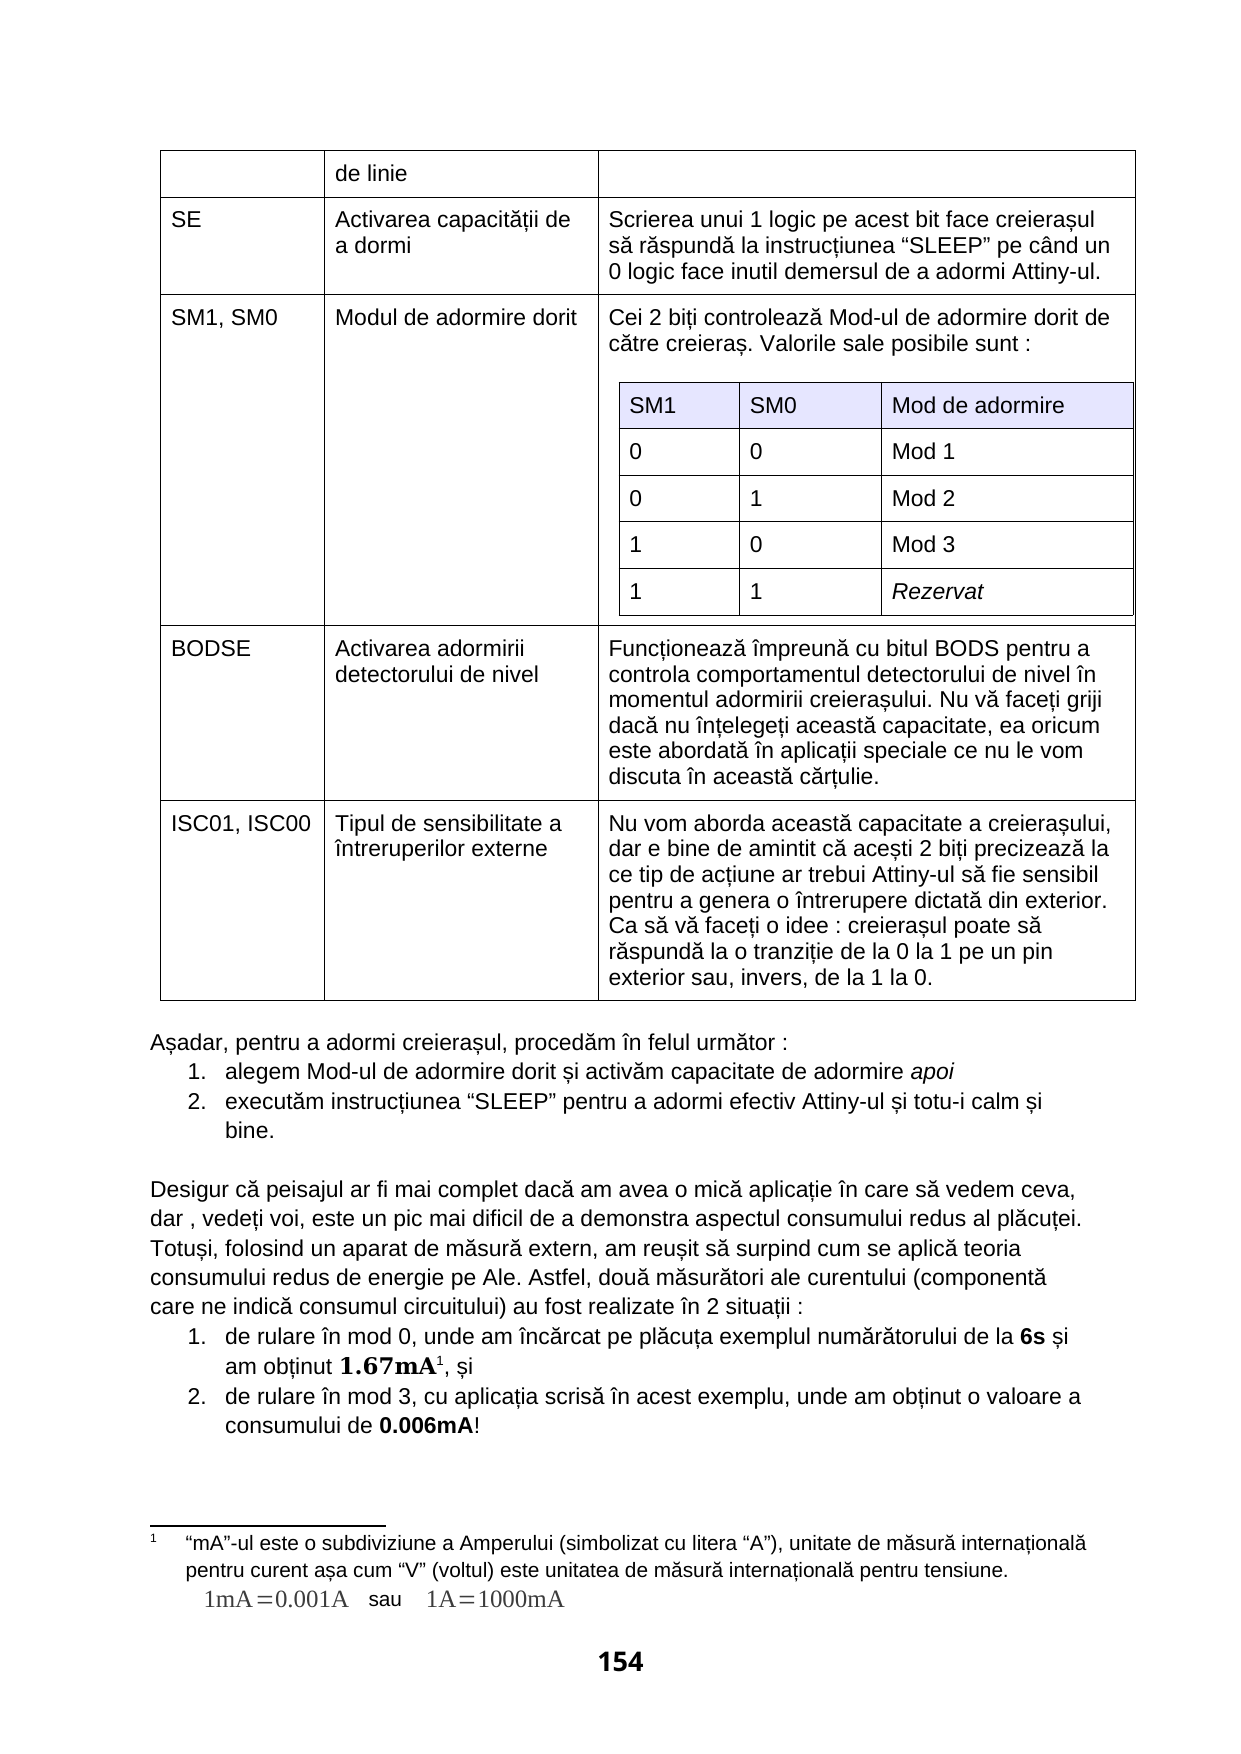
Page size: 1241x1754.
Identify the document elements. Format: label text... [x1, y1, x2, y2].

text Așadar, pentru a adormi creierașul, procedăm în felul următor : [150, 1030, 1091, 1055]
table_cell Cei 2 biți controlează Mod-ul de adormire dorit de către creieraș. Valorile sale posibile sunt : [599, 295, 1135, 625]
table_header SM1 [620, 383, 739, 428]
table_cell 0 [620, 476, 739, 521]
list de rulare în mod 0, unde am încărcat pe plăcuța exemplul numărătorului de la 6s și am obținut 1.67mA, și [187, 1323, 1091, 1380]
table_cell Modul de adormire dorit [325, 295, 598, 625]
list de rulare în mod 3, cu aplicația scrisă în acest exemplu, unde am obținut o valoare a consumului de 0.006mA! [187, 1384, 1091, 1439]
table_cell Nu vom aborda această capacitate a creierașului, dar e bine de amintit că acești 2 biți precizează la ce tip de acțiune ar trebui Attiny-ul să fie sensibil pentru a genera o întrerupere dictată din exterior. Ca să vă faceți o idee : creierașul poate să răspundă la o tranziție de la 0 la 1 pe un pin exterior sau, invers, de la 1 la 0. [599, 801, 1135, 1000]
table_cell 0 [740, 522, 881, 568]
table_cell [599, 151, 1135, 197]
table_cell 0 [620, 429, 739, 475]
text Desigur că peisajul ar fi mai complet dacă am avea o mică aplicație în care să vedem ceva, dar , vedeți voi, este un pic mai dificil de a demonstra aspectul consumului redus al plăcuței. Totuși, folosind un aparat de măsură extern, am reușit să surpind cum se aplică teoria consumului redus de energie pe Ale. Astfel, două măsurători ale curentului (componentă care ne indică consumul circuitului) au fost realizate în 2 situații : [150, 1177, 1091, 1320]
table_cell Funcționează împreună cu bitul BODS pentru a controla comportamentul detectorului de nivel în momentul adormirii creierașului. Nu vă faceți griji dacă nu înțelegeți această capacitate, ea oricum este abordată în aplicații speciale ce nu le vom discuta în această cărțulie. [599, 626, 1135, 800]
table_cell Mod 3 [882, 522, 1133, 568]
list alegem Mod-ul de adormire dorit și activăm capacitate de adormire apoi [187, 1059, 1091, 1085]
table_cell SE [161, 198, 324, 294]
table_cell SM1, SM0 [161, 295, 324, 625]
table_cell Activarea adormirii detectorului de nivel [325, 626, 598, 800]
list “mA”-ul este o subdiviziune a Amperului (simbolizat cu litera “A”), unitate de măsură internațională pentru curent așa cum “V” (voltul) este unitatea de măsură internațională pentru tensiune. sau [150, 1532, 1091, 1613]
table_cell Scrierea unui 1 logic pe acest bit face creierașul să răspundă la instrucțiunea “SLEEP” pe când un 0 logic face inutil demersul de a adormi Attiny-ul. [599, 198, 1135, 294]
table_cell BODSE [161, 626, 324, 800]
list executăm instrucțiunea “SLEEP” pentru a adormi efectiv Attiny-ul și totu-i calm și bine. [187, 1088, 1091, 1143]
table_cell Mod 1 [882, 429, 1133, 475]
table_cell Tipul de sensibilitate a întreruperilor externe [325, 801, 598, 1000]
table_cell Activarea capacității de a dormi [325, 198, 598, 294]
table_cell [161, 151, 324, 197]
table_cell Rezervat [882, 569, 1133, 614]
table_cell de linie [325, 151, 598, 197]
table_cell 1 [620, 569, 739, 614]
table_header Mod de adormire [882, 383, 1133, 428]
table_cell 1 [740, 476, 881, 521]
table_cell 1 [740, 569, 881, 614]
table_cell ISC01, ISC00 [161, 801, 324, 1000]
table_header SM0 [740, 383, 881, 428]
table_cell 0 [740, 429, 881, 475]
table_cell 1 [620, 522, 739, 568]
table_cell Mod 2 [882, 476, 1133, 521]
